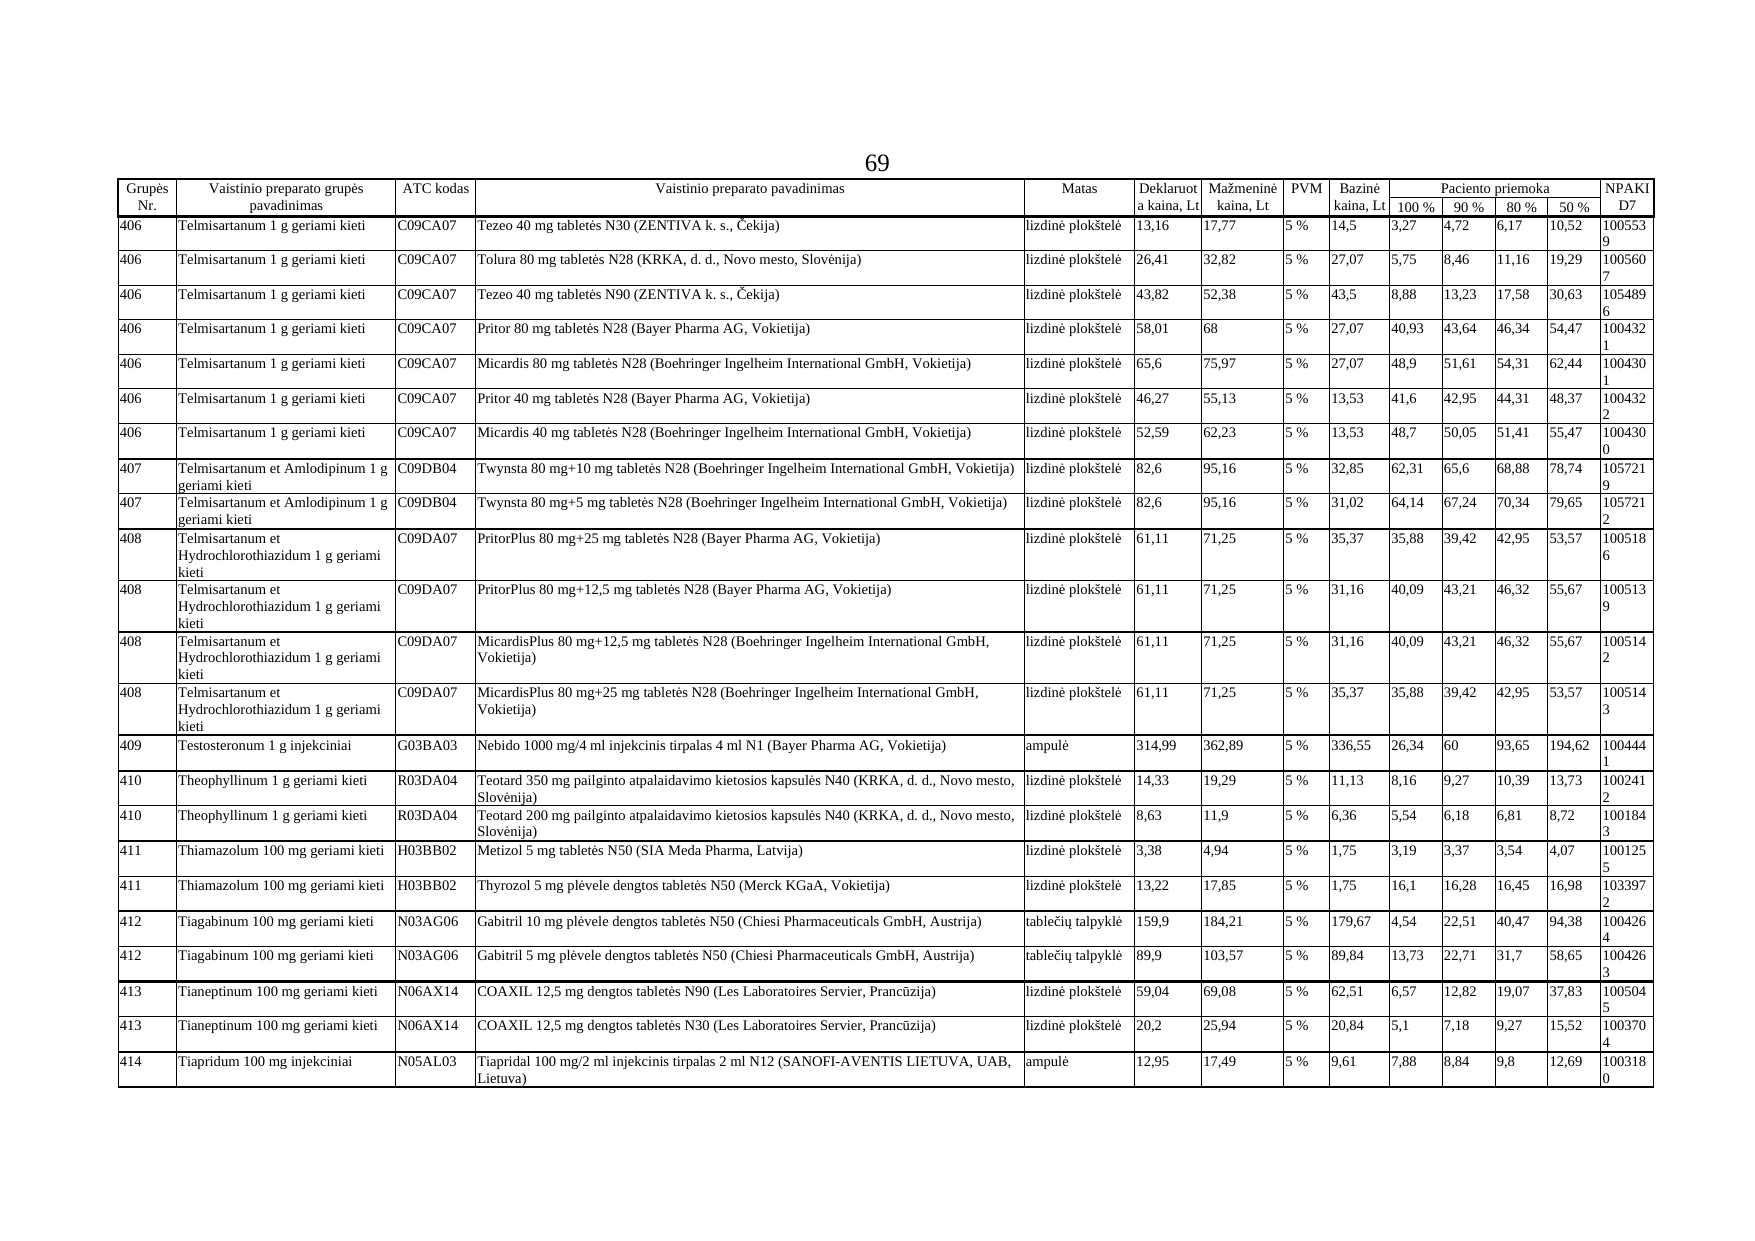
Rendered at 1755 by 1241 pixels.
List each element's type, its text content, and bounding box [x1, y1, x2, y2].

table_cell 5 % [1284, 355, 1329, 388]
table_cell 19,29 [1548, 251, 1600, 284]
table_header Matas [1025, 180, 1134, 215]
table_cell 70,34 [1496, 494, 1547, 528]
table_cell 5 % [1284, 424, 1329, 457]
table_cell 59,04 [1135, 983, 1201, 1016]
table_cell 43,82 [1135, 286, 1201, 319]
table_cell ampulė [1025, 1053, 1134, 1086]
table_cell 184,21 [1202, 912, 1283, 946]
table_cell C09CA07 [396, 389, 475, 423]
table_cell 4,54 [1390, 912, 1442, 946]
table_cell lizdinė plokštelė [1025, 983, 1134, 1016]
table_cell lizdinė plokštelė [1025, 806, 1134, 840]
table_cell 60 [1443, 736, 1495, 770]
table_cell 82,6 [1135, 460, 1201, 493]
table_cell Telmisartanum et Hydrochlorothiazidum 1 g geriami kieti [177, 581, 395, 631]
table_cell Telmisartanum 1 g geriami kieti [177, 251, 395, 284]
table_cell 3,54 [1496, 842, 1547, 876]
table_cell lizdinė plokštelė [1025, 684, 1134, 734]
table_cell Tezeo 40 mg tabletės N90 (ZENTIVA k. s., Čekija) [476, 286, 1024, 319]
table_cell 27,07 [1330, 320, 1389, 354]
table_cell 1057212 [1601, 494, 1653, 528]
table_cell 48,9 [1390, 355, 1442, 388]
table_cell 67,24 [1443, 494, 1495, 528]
table_cell 406 [119, 320, 176, 354]
table_cell 61,11 [1135, 684, 1201, 734]
table_cell 362,89 [1202, 736, 1283, 770]
table_cell 43,5 [1330, 286, 1389, 319]
table_cell 22,51 [1443, 912, 1495, 946]
table_cell 22,71 [1443, 947, 1495, 980]
table_cell 5 % [1284, 530, 1329, 580]
table_cell Telmisartanum 1 g geriami kieti [177, 286, 395, 319]
table_cell C09DA07 [396, 633, 475, 683]
table_cell 55,67 [1548, 633, 1600, 683]
table_cell 1004263 [1601, 947, 1653, 980]
table_cell 61,11 [1135, 530, 1201, 580]
table_cell Tiagabinum 100 mg geriami kieti [177, 947, 395, 980]
table_cell 16,28 [1443, 877, 1495, 910]
table_cell 5 % [1284, 736, 1329, 770]
table_cell 37,83 [1548, 983, 1600, 1016]
table_cell 1033972 [1601, 877, 1653, 910]
table_cell 407 [119, 494, 176, 528]
table_cell 32,82 [1202, 251, 1283, 284]
table_cell 79,65 [1548, 494, 1600, 528]
table_cell 314,99 [1135, 736, 1201, 770]
table_cell 406 [119, 424, 176, 457]
table_cell 406 [119, 355, 176, 388]
table_cell lizdinė plokštelė [1025, 494, 1134, 528]
table_cell 17,85 [1202, 877, 1283, 910]
table_cell C09CA07 [396, 320, 475, 354]
table_header Vaistinio preparato pavadinimas [476, 180, 1024, 215]
table_cell 8,84 [1443, 1053, 1495, 1086]
table_cell 11,9 [1202, 806, 1283, 840]
table_cell 13,73 [1548, 772, 1600, 805]
table_cell 94,38 [1548, 912, 1600, 946]
table_cell 1004321 [1601, 320, 1653, 354]
table_cell C09DA07 [396, 684, 475, 734]
table_cell COAXIL 12,5 mg dengtos tabletės N30 (Les Laboratoires Servier, Prancūzija) [476, 1017, 1024, 1051]
table_cell 5 % [1284, 389, 1329, 423]
table_cell Metizol 5 mg tabletės N50 (SIA Meda Pharma, Latvija) [476, 842, 1024, 876]
table_cell 64,14 [1390, 494, 1442, 528]
table_cell 69,08 [1202, 983, 1283, 1016]
table_cell Telmisartanum et Hydrochlorothiazidum 1 g geriami kieti [177, 684, 395, 734]
table_cell 27,07 [1330, 251, 1389, 284]
table_cell 9,8 [1496, 1053, 1547, 1086]
table_cell Nebido 1000 mg/4 ml injekcinis tirpalas 4 ml N1 (Bayer Pharma AG, Vokietija) [476, 736, 1024, 770]
table_cell 179,67 [1330, 912, 1389, 946]
table_cell N06AX14 [396, 983, 475, 1016]
table_cell 9,27 [1496, 1017, 1547, 1051]
table_cell 414 [119, 1053, 176, 1086]
table_cell 82,6 [1135, 494, 1201, 528]
table_cell 5 % [1284, 912, 1329, 946]
table_cell Tianeptinum 100 mg geriami kieti [177, 1017, 395, 1051]
table_cell 13,53 [1330, 424, 1389, 457]
table_cell 1005139 [1601, 581, 1653, 631]
table_cell Gabitril 10 mg plėvele dengtos tabletės N50 (Chiesi Pharmaceuticals GmbH, Austrija) [476, 912, 1024, 946]
table_cell C09DB04 [396, 494, 475, 528]
table_cell lizdinė plokštelė [1025, 286, 1134, 319]
table_cell Telmisartanum 1 g geriami kieti [177, 389, 395, 423]
table_cell 48,37 [1548, 389, 1600, 423]
table_cell 42,95 [1443, 389, 1495, 423]
table_cell 3,27 [1390, 218, 1442, 250]
table_cell 46,34 [1496, 320, 1547, 354]
table_cell 1,75 [1330, 842, 1389, 876]
table_cell 5 % [1284, 684, 1329, 734]
table_cell 35,37 [1330, 530, 1389, 580]
table_cell 20,84 [1330, 1017, 1389, 1051]
table_cell 44,31 [1496, 389, 1547, 423]
table_cell Thiamazolum 100 mg geriami kieti [177, 877, 395, 910]
table_cell 13,73 [1390, 947, 1442, 980]
table_cell 8,16 [1390, 772, 1442, 805]
table_cell 51,61 [1443, 355, 1495, 388]
table_cell Micardis 40 mg tabletės N28 (Boehringer Ingelheim International GmbH, Vokietija) [476, 424, 1024, 457]
table_cell Thiamazolum 100 mg geriami kieti [177, 842, 395, 876]
table_cell 1004441 [1601, 736, 1653, 770]
table_cell 159,9 [1135, 912, 1201, 946]
table_cell 35,88 [1390, 684, 1442, 734]
table_cell 26,34 [1390, 736, 1442, 770]
table_cell 15,52 [1548, 1017, 1600, 1051]
table_cell R03DA04 [396, 806, 475, 840]
table_cell 5 % [1284, 251, 1329, 284]
table_cell 30,63 [1548, 286, 1600, 319]
table_cell 411 [119, 877, 176, 910]
table_cell 71,25 [1202, 684, 1283, 734]
table_cell 406 [119, 218, 176, 250]
table_cell 5 % [1284, 320, 1329, 354]
table_cell 5,1 [1390, 1017, 1442, 1051]
table_cell 6,81 [1496, 806, 1547, 840]
table_header Mažmeninė kaina, Lt [1202, 180, 1283, 215]
table_header Vaistinio preparato grupės pavadinimas [177, 180, 395, 215]
table_cell 1001255 [1601, 842, 1653, 876]
table_header ATC kodas [396, 180, 475, 215]
table_cell 5 % [1284, 494, 1329, 528]
table_cell C09DA07 [396, 530, 475, 580]
table_cell 11,13 [1330, 772, 1389, 805]
table_cell 68 [1202, 320, 1283, 354]
table_cell lizdinė plokštelė [1025, 320, 1134, 354]
table_cell N06AX14 [396, 1017, 475, 1051]
table_cell 5 % [1284, 1053, 1329, 1086]
table_cell Telmisartanum et Amlodipinum 1 g geriami kieti [177, 494, 395, 528]
table_cell 35,88 [1390, 530, 1442, 580]
table_cell 46,32 [1496, 633, 1547, 683]
table_cell 13,22 [1135, 877, 1201, 910]
table_cell Telmisartanum 1 g geriami kieti [177, 218, 395, 250]
table_cell 52,38 [1202, 286, 1283, 319]
table_cell Thyrozol 5 mg plėvele dengtos tabletės N50 (Merck KGaA, Vokietija) [476, 877, 1024, 910]
table_cell N03AG06 [396, 947, 475, 980]
table_cell Theophyllinum 1 g geriami kieti [177, 806, 395, 840]
table_cell 408 [119, 530, 176, 580]
table_header Grupės Nr. [119, 180, 176, 215]
table_cell 40,47 [1496, 912, 1547, 946]
table_cell Telmisartanum et Hydrochlorothiazidum 1 g geriami kieti [177, 530, 395, 580]
table_cell 16,1 [1390, 877, 1442, 910]
table_cell 51,41 [1496, 424, 1547, 457]
table_cell MicardisPlus 80 mg+25 mg tabletės N28 (Boehringer Ingelheim International GmbH, Vokietija) [476, 684, 1024, 734]
table_cell 194,62 [1548, 736, 1600, 770]
table_cell 1005045 [1601, 983, 1653, 1016]
table_cell C09DA07 [396, 581, 475, 631]
table_cell 55,47 [1548, 424, 1600, 457]
table_cell lizdinė plokštelė [1025, 424, 1134, 457]
table_cell 6,17 [1496, 218, 1547, 250]
table_cell 93,65 [1496, 736, 1547, 770]
table_cell 80 % [1496, 198, 1547, 215]
table_cell 411 [119, 842, 176, 876]
table_cell C09CA07 [396, 424, 475, 457]
table_cell 14,5 [1330, 218, 1389, 250]
table_cell H03BB02 [396, 842, 475, 876]
table_cell 4,07 [1548, 842, 1600, 876]
table_cell 1005143 [1601, 684, 1653, 734]
table_cell 10,52 [1548, 218, 1600, 250]
table_cell 5 % [1284, 581, 1329, 631]
table_cell 89,84 [1330, 947, 1389, 980]
table_header NPAKID7 [1601, 180, 1653, 215]
table_cell 19,07 [1496, 983, 1547, 1016]
table_cell 17,77 [1202, 218, 1283, 250]
table_cell 3,19 [1390, 842, 1442, 876]
table_cell 35,37 [1330, 684, 1389, 734]
table_cell 32,85 [1330, 460, 1389, 493]
table_cell Theophyllinum 1 g geriami kieti [177, 772, 395, 805]
table_cell 4,72 [1443, 218, 1495, 250]
table_cell 53,57 [1548, 530, 1600, 580]
table_cell 5 % [1284, 633, 1329, 683]
table_cell 5 % [1284, 1017, 1329, 1051]
table_cell 46,27 [1135, 389, 1201, 423]
table_cell Telmisartanum et Hydrochlorothiazidum 1 g geriami kieti [177, 633, 395, 683]
table_cell 1005186 [1601, 530, 1653, 580]
table_cell N03AG06 [396, 912, 475, 946]
table_cell 408 [119, 684, 176, 734]
table_cell 41,6 [1390, 389, 1442, 423]
table_cell 19,29 [1202, 772, 1283, 805]
table_cell 8,46 [1443, 251, 1495, 284]
table_cell C09DB04 [396, 460, 475, 493]
table_cell 39,42 [1443, 684, 1495, 734]
table_cell 406 [119, 389, 176, 423]
table_cell 14,33 [1135, 772, 1201, 805]
table_cell 20,2 [1135, 1017, 1201, 1051]
table_cell 61,11 [1135, 581, 1201, 631]
table_cell 16,45 [1496, 877, 1547, 910]
table_cell Telmisartanum 1 g geriami kieti [177, 355, 395, 388]
table_cell 58,01 [1135, 320, 1201, 354]
table_cell 13,53 [1330, 389, 1389, 423]
table_header Bazinė kaina, Lt [1330, 180, 1389, 215]
table_cell C09CA07 [396, 355, 475, 388]
table_cell 408 [119, 581, 176, 631]
table_cell 62,31 [1390, 460, 1442, 493]
table_cell 89,9 [1135, 947, 1201, 980]
table_cell 17,49 [1202, 1053, 1283, 1086]
table_cell 6,57 [1390, 983, 1442, 1016]
table_cell Tiagabinum 100 mg geriami kieti [177, 912, 395, 946]
table_cell 27,07 [1330, 355, 1389, 388]
table_cell 413 [119, 1017, 176, 1051]
table_cell PritorPlus 80 mg+25 mg tabletės N28 (Bayer Pharma AG, Vokietija) [476, 530, 1024, 580]
table_cell 5 % [1284, 772, 1329, 805]
table_cell 13,23 [1443, 286, 1495, 319]
table_cell 8,88 [1390, 286, 1442, 319]
table_cell 1002412 [1601, 772, 1653, 805]
table_cell Teotard 200 mg pailginto atpalaidavimo kietosios kapsulės N40 (KRKA, d. d., Novo mesto, Slovėnija) [476, 806, 1024, 840]
table_cell 407 [119, 460, 176, 493]
table_cell 1005539 [1601, 218, 1653, 250]
table_cell 5 % [1284, 983, 1329, 1016]
table_cell lizdinė plokštelė [1025, 842, 1134, 876]
table_cell 412 [119, 912, 176, 946]
table_cell Telmisartanum 1 g geriami kieti [177, 320, 395, 354]
table_cell 50 % [1548, 198, 1600, 215]
table_cell 1005607 [1601, 251, 1653, 284]
table_cell 1003704 [1601, 1017, 1653, 1051]
table_cell C09CA07 [396, 218, 475, 250]
table_cell lizdinė plokštelė [1025, 1017, 1134, 1051]
table_cell 1001843 [1601, 806, 1653, 840]
table_cell 413 [119, 983, 176, 1016]
table_cell 50,05 [1443, 424, 1495, 457]
table_cell 55,13 [1202, 389, 1283, 423]
table_cell 100 % [1390, 198, 1442, 215]
table_cell 12,82 [1443, 983, 1495, 1016]
table_cell 39,42 [1443, 530, 1495, 580]
table_cell Teotard 350 mg pailginto atpalaidavimo kietosios kapsulės N40 (KRKA, d. d., Novo mesto, Slovėnija) [476, 772, 1024, 805]
table_cell 54,47 [1548, 320, 1600, 354]
table_cell 8,63 [1135, 806, 1201, 840]
table_cell 408 [119, 633, 176, 683]
table_cell 71,25 [1202, 581, 1283, 631]
table_cell lizdinė plokštelė [1025, 633, 1134, 683]
table_cell 78,74 [1548, 460, 1600, 493]
table_cell 406 [119, 251, 176, 284]
table_cell tablečių talpyklė [1025, 947, 1134, 980]
table_header PVM [1284, 180, 1329, 215]
table_cell 48,7 [1390, 424, 1442, 457]
table_cell lizdinė plokštelė [1025, 877, 1134, 910]
table_cell 1005142 [1601, 633, 1653, 683]
table_cell 5 % [1284, 806, 1329, 840]
table_cell 11,16 [1496, 251, 1547, 284]
table_cell 1004322 [1601, 389, 1653, 423]
table_cell 1003180 [1601, 1053, 1653, 1086]
table_cell 53,57 [1548, 684, 1600, 734]
table_cell 5 % [1284, 460, 1329, 493]
table_cell 1054896 [1601, 286, 1653, 319]
table_cell 7,88 [1390, 1053, 1442, 1086]
table_cell 43,21 [1443, 581, 1495, 631]
table_cell 1,75 [1330, 877, 1389, 910]
table_cell 5,54 [1390, 806, 1442, 840]
table_cell 61,11 [1135, 633, 1201, 683]
table_cell lizdinė plokštelė [1025, 355, 1134, 388]
table_cell 5 % [1284, 286, 1329, 319]
table_cell 40,93 [1390, 320, 1442, 354]
table_cell Tiapridal 100 mg/2 ml injekcinis tirpalas 2 ml N12 (SANOFI-AVENTIS LIETUVA, UAB, Lietuva) [476, 1053, 1024, 1086]
table_cell COAXIL 12,5 mg dengtos tabletės N90 (Les Laboratoires Servier, Prancūzija) [476, 983, 1024, 1016]
table_cell H03BB02 [396, 877, 475, 910]
table_cell 7,18 [1443, 1017, 1495, 1051]
table_cell Tianeptinum 100 mg geriami kieti [177, 983, 395, 1016]
table_cell 5 % [1284, 842, 1329, 876]
table_cell 13,16 [1135, 218, 1201, 250]
table_cell 9,61 [1330, 1053, 1389, 1086]
table_cell 103,57 [1202, 947, 1283, 980]
table_cell 58,65 [1548, 947, 1600, 980]
table_cell 55,67 [1548, 581, 1600, 631]
table_cell 3,37 [1443, 842, 1495, 876]
table_cell G03BA03 [396, 736, 475, 770]
table_cell Telmisartanum et Amlodipinum 1 g geriami kieti [177, 460, 395, 493]
table_cell 5,75 [1390, 251, 1442, 284]
table_cell 1004301 [1601, 355, 1653, 388]
table_cell 6,36 [1330, 806, 1389, 840]
table_cell 75,97 [1202, 355, 1283, 388]
table_cell 62,44 [1548, 355, 1600, 388]
table_cell Gabitril 5 mg plėvele dengtos tabletės N50 (Chiesi Pharmaceuticals GmbH, Austrija) [476, 947, 1024, 980]
table_cell lizdinė plokštelė [1025, 389, 1134, 423]
table_cell 6,18 [1443, 806, 1495, 840]
table_cell 9,27 [1443, 772, 1495, 805]
table_cell 5 % [1284, 218, 1329, 250]
table_cell Tolura 80 mg tabletės N28 (KRKA, d. d., Novo mesto, Slovėnija) [476, 251, 1024, 284]
table_cell C09CA07 [396, 286, 475, 319]
table_cell 16,98 [1548, 877, 1600, 910]
table_cell tablečių talpyklė [1025, 912, 1134, 946]
table_cell 95,16 [1202, 494, 1283, 528]
table_cell 5 % [1284, 877, 1329, 910]
table_cell 406 [119, 286, 176, 319]
table_cell lizdinė plokštelė [1025, 460, 1134, 493]
table_cell 40,09 [1390, 581, 1442, 631]
table_cell 71,25 [1202, 633, 1283, 683]
table_cell Pritor 80 mg tabletės N28 (Bayer Pharma AG, Vokietija) [476, 320, 1024, 354]
table_cell 1057219 [1601, 460, 1653, 493]
table_cell Twynsta 80 mg+5 mg tabletės N28 (Boehringer Ingelheim International GmbH, Vokietija) [476, 494, 1024, 528]
table_cell 62,23 [1202, 424, 1283, 457]
table_cell 31,16 [1330, 581, 1389, 631]
table_cell Telmisartanum 1 g geriami kieti [177, 424, 395, 457]
table_cell 54,31 [1496, 355, 1547, 388]
table_cell 12,95 [1135, 1053, 1201, 1086]
table_cell C09CA07 [396, 251, 475, 284]
table_cell Testosteronum 1 g injekciniai [177, 736, 395, 770]
table_cell Micardis 80 mg tabletės N28 (Boehringer Ingelheim International GmbH, Vokietija) [476, 355, 1024, 388]
table_header Paciento priemoka [1390, 180, 1600, 197]
table_cell 43,21 [1443, 633, 1495, 683]
table_cell 65,6 [1443, 460, 1495, 493]
table_cell N05AL03 [396, 1053, 475, 1086]
table_header Deklaruota kaina, Lt [1135, 180, 1201, 215]
table_cell lizdinė plokštelė [1025, 581, 1134, 631]
table_cell 1004264 [1601, 912, 1653, 946]
table_cell 10,39 [1496, 772, 1547, 805]
table_cell Tezeo 40 mg tabletės N30 (ZENTIVA k. s., Čekija) [476, 218, 1024, 250]
table_cell lizdinė plokštelė [1025, 530, 1134, 580]
table_cell 42,95 [1496, 530, 1547, 580]
table_cell 31,02 [1330, 494, 1389, 528]
table_cell R03DA04 [396, 772, 475, 805]
table_cell 412 [119, 947, 176, 980]
table_cell 12,69 [1548, 1053, 1600, 1086]
table_cell 31,7 [1496, 947, 1547, 980]
table_cell lizdinė plokštelė [1025, 251, 1134, 284]
table_cell Twynsta 80 mg+10 mg tabletės N28 (Boehringer Ingelheim International GmbH, Vokietija) [476, 460, 1024, 493]
table_cell 8,72 [1548, 806, 1600, 840]
table_cell ampulė [1025, 736, 1134, 770]
table_cell Tiapridum 100 mg injekciniai [177, 1053, 395, 1086]
table_cell 40,09 [1390, 633, 1442, 683]
table_cell 95,16 [1202, 460, 1283, 493]
table_cell 5 % [1284, 947, 1329, 980]
table_cell 42,95 [1496, 684, 1547, 734]
table_cell 31,16 [1330, 633, 1389, 683]
table_cell 62,51 [1330, 983, 1389, 1016]
table_cell 43,64 [1443, 320, 1495, 354]
table_cell MicardisPlus 80 mg+12,5 mg tabletės N28 (Boehringer Ingelheim International GmbH, Vokietija) [476, 633, 1024, 683]
table_cell PritorPlus 80 mg+12,5 mg tabletės N28 (Bayer Pharma AG, Vokietija) [476, 581, 1024, 631]
table_cell 17,58 [1496, 286, 1547, 319]
table_cell 26,41 [1135, 251, 1201, 284]
table_cell 410 [119, 806, 176, 840]
table_cell lizdinė plokštelė [1025, 772, 1134, 805]
table_cell 25,94 [1202, 1017, 1283, 1051]
table_cell 336,55 [1330, 736, 1389, 770]
table_cell 68,88 [1496, 460, 1547, 493]
table_cell 409 [119, 736, 176, 770]
table_cell 46,32 [1496, 581, 1547, 631]
table_cell 65,6 [1135, 355, 1201, 388]
table_cell Pritor 40 mg tabletės N28 (Bayer Pharma AG, Vokietija) [476, 389, 1024, 423]
table_cell 1004300 [1601, 424, 1653, 457]
table_cell 4,94 [1202, 842, 1283, 876]
table_cell 410 [119, 772, 176, 805]
table_cell 90 % [1443, 198, 1495, 215]
table_cell 3,38 [1135, 842, 1201, 876]
table_cell 71,25 [1202, 530, 1283, 580]
table_cell lizdinė plokštelė [1025, 218, 1134, 250]
table_cell 52,59 [1135, 424, 1201, 457]
